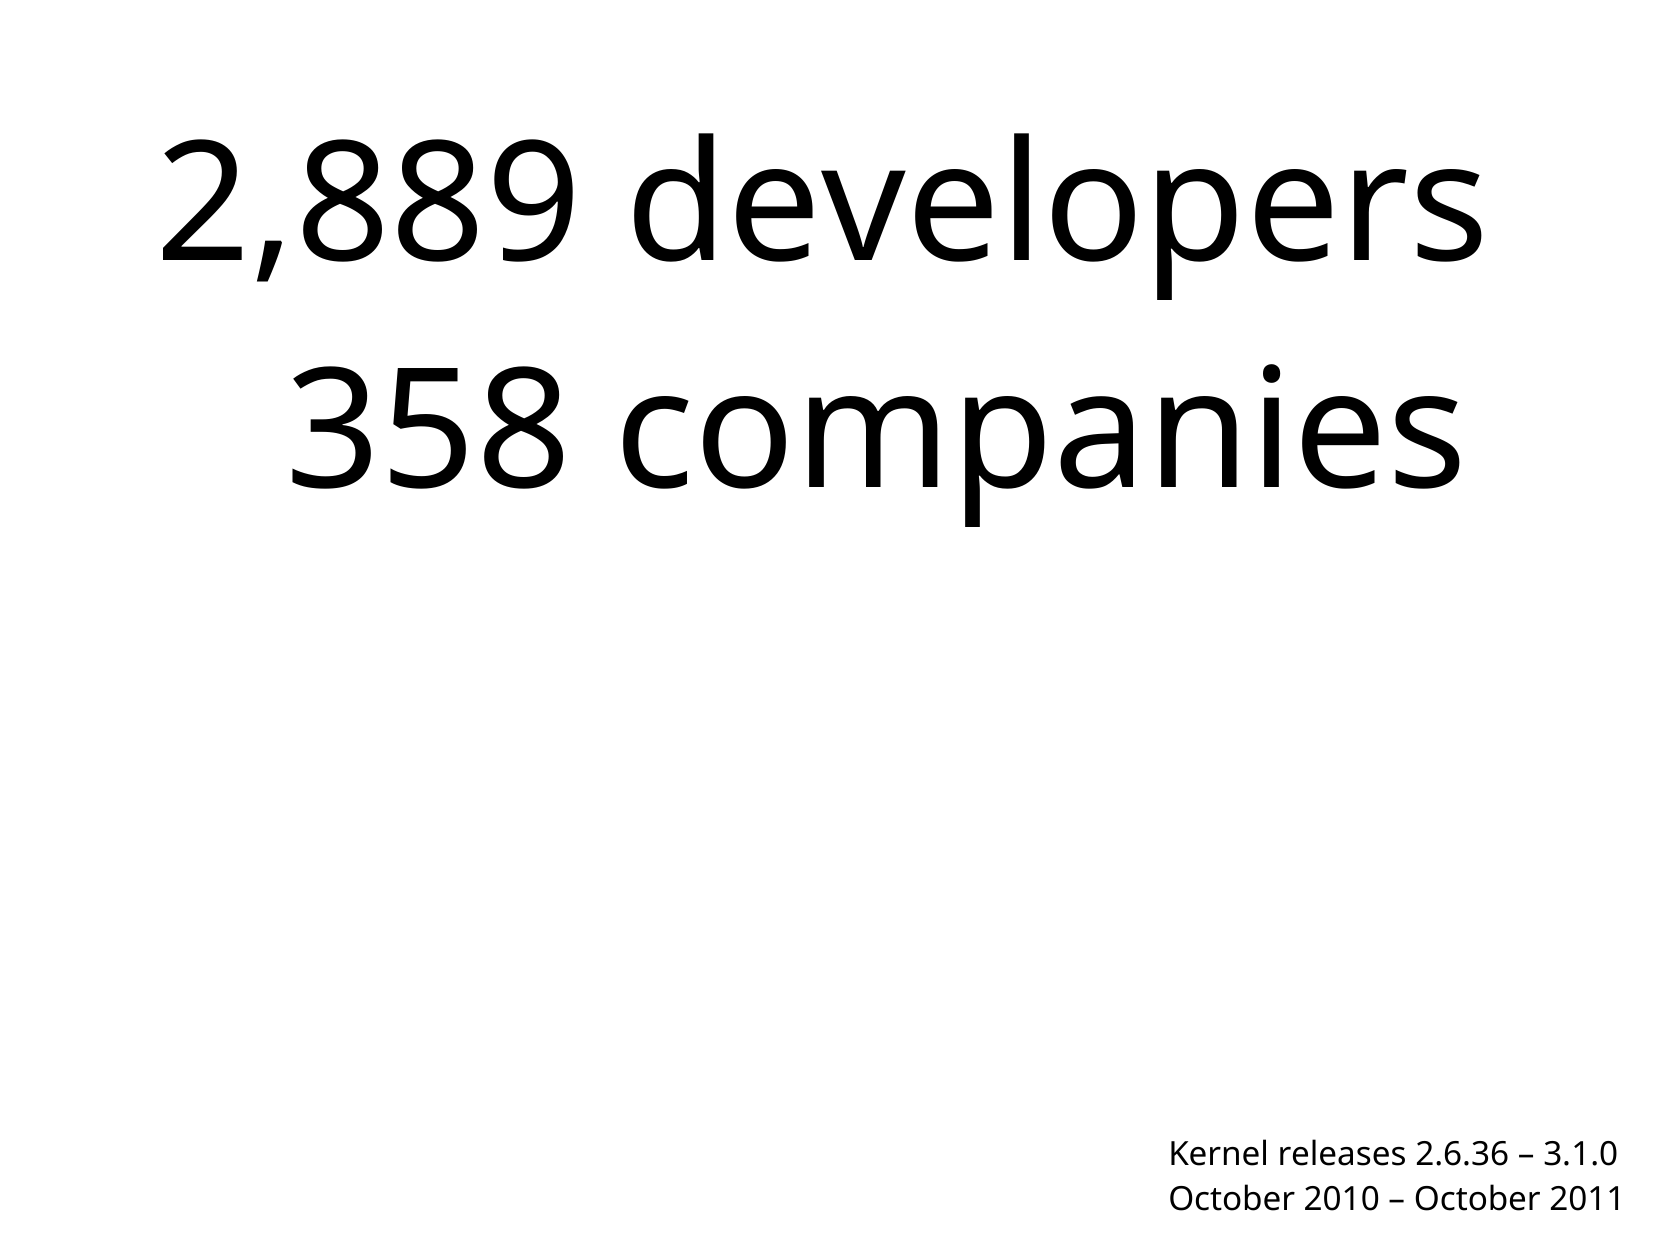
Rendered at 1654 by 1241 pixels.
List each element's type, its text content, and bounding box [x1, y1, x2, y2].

text_box 2,889 developers 358 companies [140, 75, 1513, 491]
text_box Kernel releases 2.6.36 – 3.1.0 October 2010 – October 2011 [1153, 1122, 1637, 1217]
